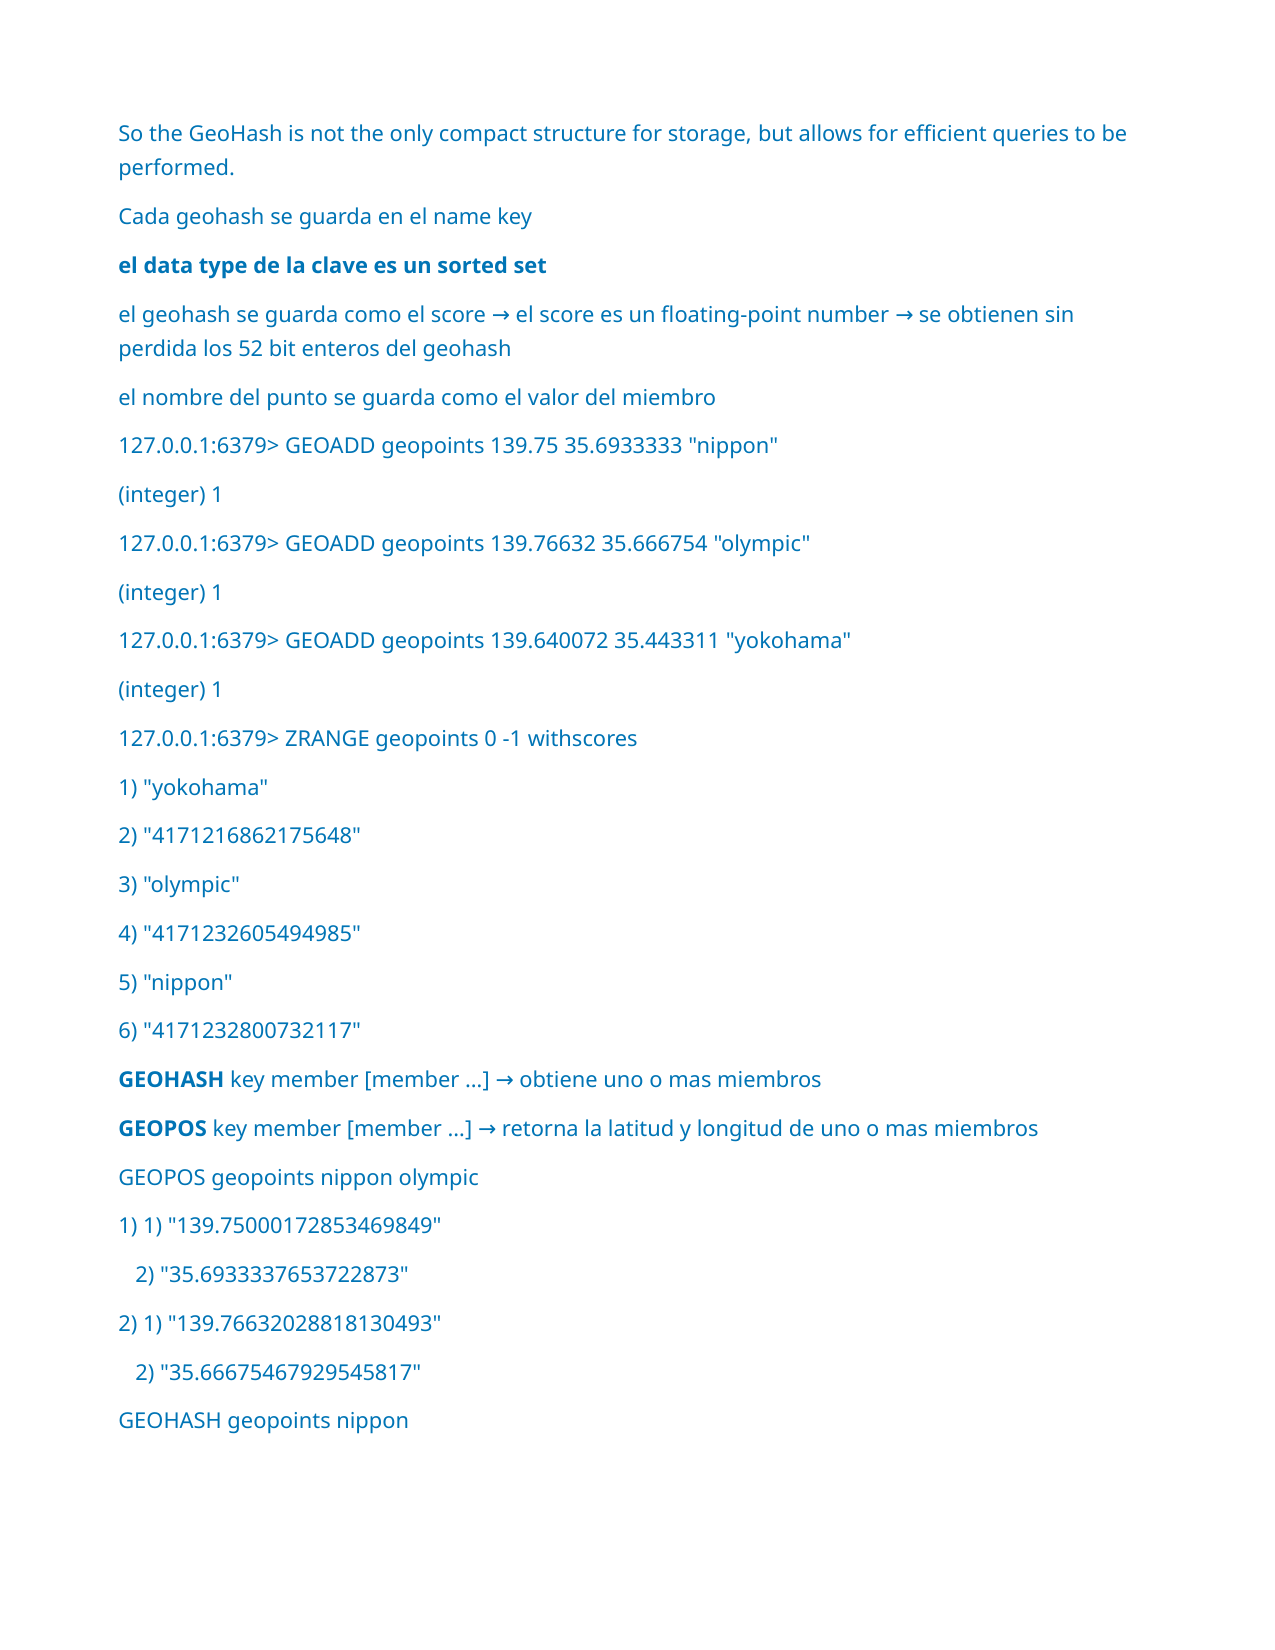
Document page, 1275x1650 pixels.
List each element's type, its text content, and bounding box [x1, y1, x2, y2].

text 127.0.0.1:6379> ZRANGE geopoints 0 -1 withscores [118, 723, 1157, 752]
text So the GeoHash is not the only compact structure for storage, but allows for efficient queries to be performed. [118, 118, 1157, 182]
text Cada geohash se guarda en el name key [118, 201, 1157, 231]
text el nombre del punto se guarda como el valor del miembro [118, 381, 1157, 411]
text 1) 1) "139.75000172853469849" [118, 1210, 1157, 1240]
text GEOPOS geopoints nippon olympic [118, 1161, 1157, 1191]
text (integer) 1 [118, 479, 1157, 509]
text 2) "35.6933337653722873" [118, 1259, 1157, 1289]
text 3) "olympic" [118, 869, 1157, 899]
text (integer) 1 [118, 674, 1157, 704]
text 4) "4171232605494985" [118, 918, 1157, 947]
text 127.0.0.1:6379> GEOADD geopoints 139.76632 35.666754 "olympic" [118, 528, 1157, 557]
text 1) "yokohama" [118, 771, 1157, 801]
text 127.0.0.1:6379> GEOADD geopoints 139.640072 35.443311 "yokohama" [118, 625, 1157, 655]
text 2) "4171216862175648" [118, 820, 1157, 850]
text GEOPOS key member [member …] → retorna la latitud y longitud de uno o mas miembros [118, 1113, 1157, 1142]
text el geohash se guarda como el score → el score es un floating-point number → se obtienen sin perdida los 52 bit enteros del geohash [118, 298, 1157, 362]
text 2) "35.66675467929545817" [118, 1356, 1157, 1386]
text 6) "4171232800732117" [118, 1015, 1157, 1045]
text 2) 1) "139.76632028818130493" [118, 1308, 1157, 1337]
text 127.0.0.1:6379> GEOADD geopoints 139.75 35.6933333 "nippon" [118, 430, 1157, 460]
text el data type de la clave es un sorted set [118, 250, 1157, 279]
text GEOHASH geopoints nippon [118, 1405, 1157, 1435]
text 5) "nippon" [118, 966, 1157, 996]
text GEOHASH key member [member …] → obtiene uno o mas miembros [118, 1064, 1157, 1094]
text (integer) 1 [118, 576, 1157, 606]
